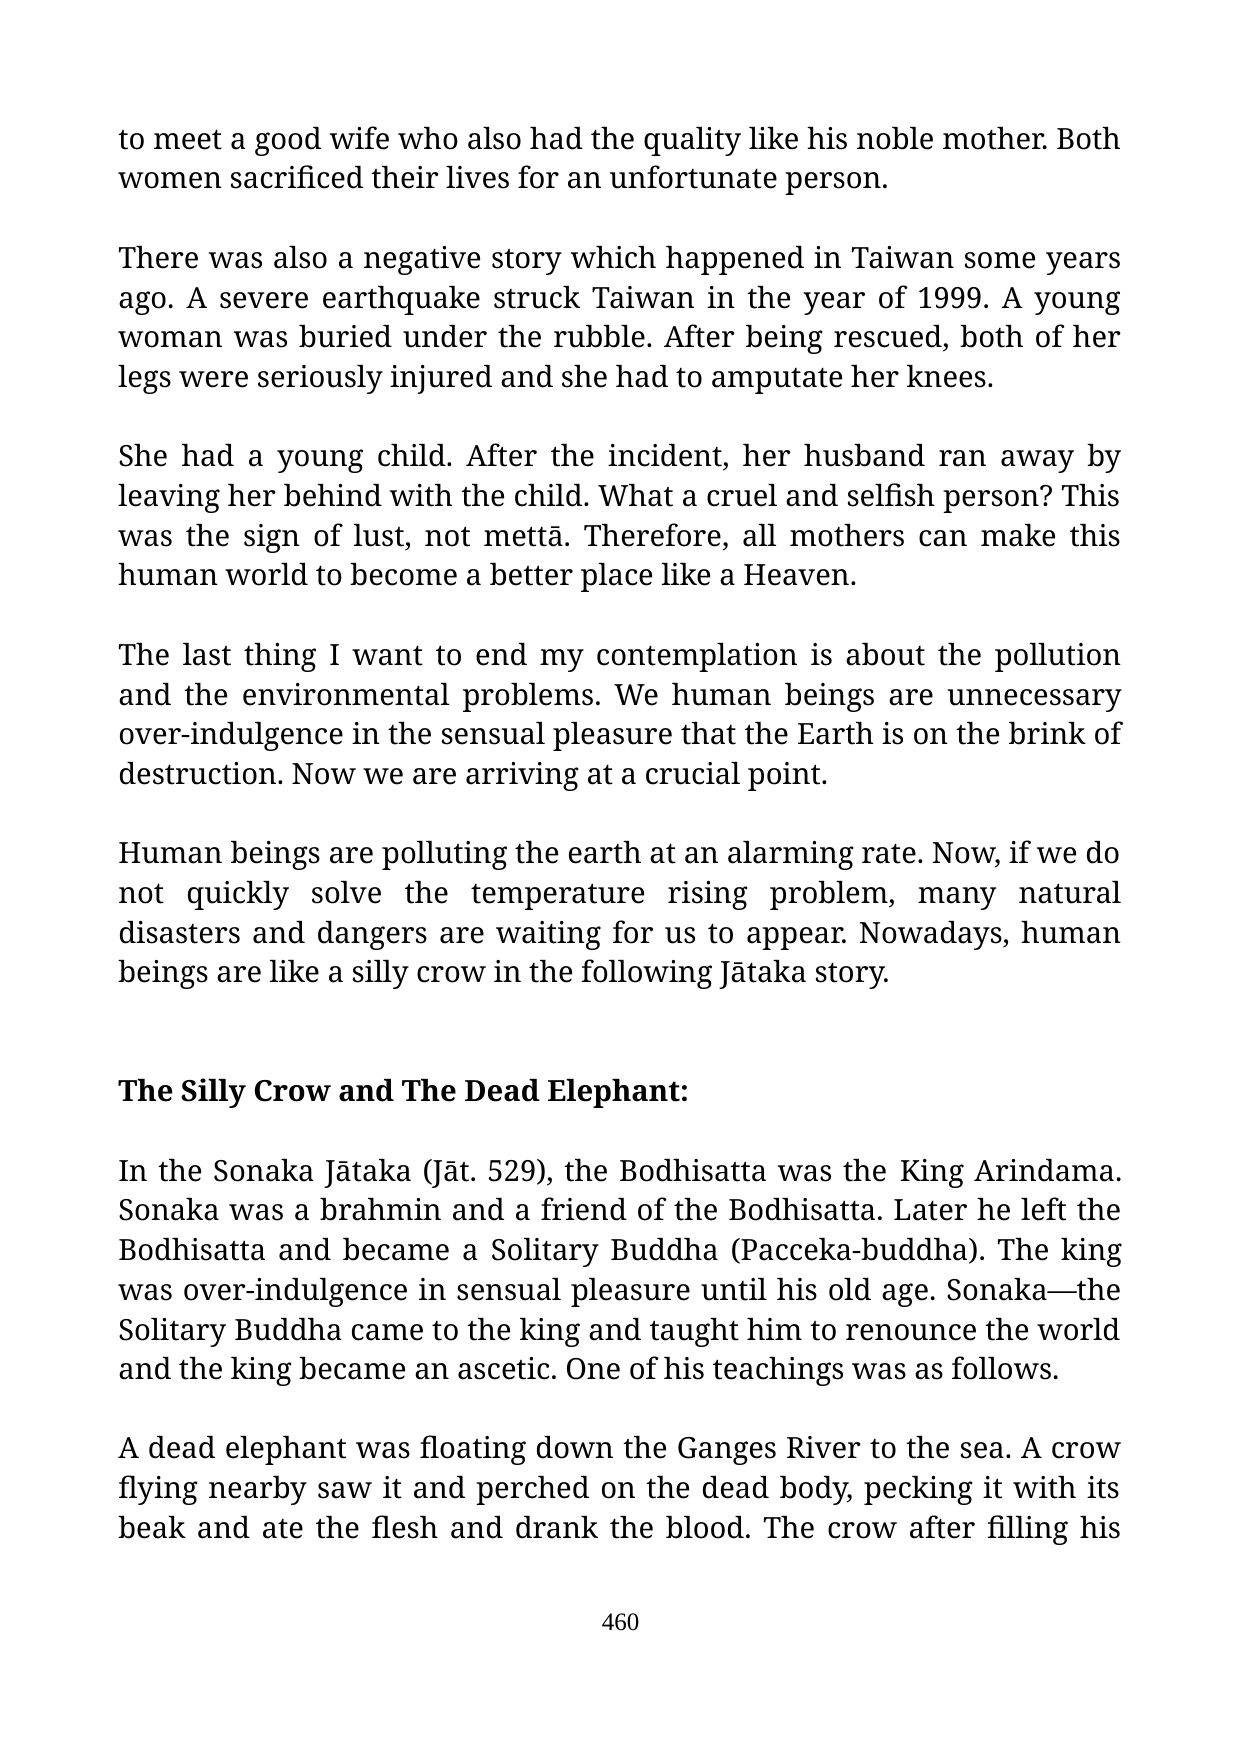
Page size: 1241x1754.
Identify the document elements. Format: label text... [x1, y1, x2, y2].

text to meet a good wife who also had the quality like his noble mother. Both women sacrificed their lives for an unfortunate person. There was also a negative story which happened in Taiwan some years ago. A severe earthquake struck Taiwan in the year of 1999. A young woman was buried under the rubble. After being rescued, both of her legs were seriously injured and she had to amputate her knees. She had a young child. After the incident, her husband ran away by leaving her behind with the child. What a cruel and selfish person? This was the sign of lust, not mettā. Therefore, all mothers can make this human world to become a better place like a Heaven. The last thing I want to end my contemplation is about the pollution and the environmental problems. We human beings are unnecessary over-indulgence in the sensual pleasure that the Earth is on the brink of destruction. Now we are arriving at a crucial point. Human beings are polluting the earth at an alarming rate. Now, if we do not quickly solve the temperature rising problem, many natural disasters and dangers are waiting for us to appear. Nowadays, human beings are like a silly crow in the following Jātaka story. The Silly Crow and The Dead Elephant: In the Sonaka Jātaka (Jāt. 529), the Bodhisatta was the King Arindama. Sonaka was a brahmin and a friend of the Bodhisatta. Later he left the Bodhisatta and became a Solitary Buddha (Pacceka-buddha). The king was over-indulgence in sensual pleasure until his old age. Sonaka—the Solitary Buddha came to the king and taught him to renounce the world and the king became an ascetic. One of his teachings was as follows. A dead elephant was floating down the Ganges River to the sea. A crow flying nearby saw it and perched on the dead body, pecking it with its beak and ate the flesh and drank the blood. The crow after filling his [118, 118, 1122, 1547]
